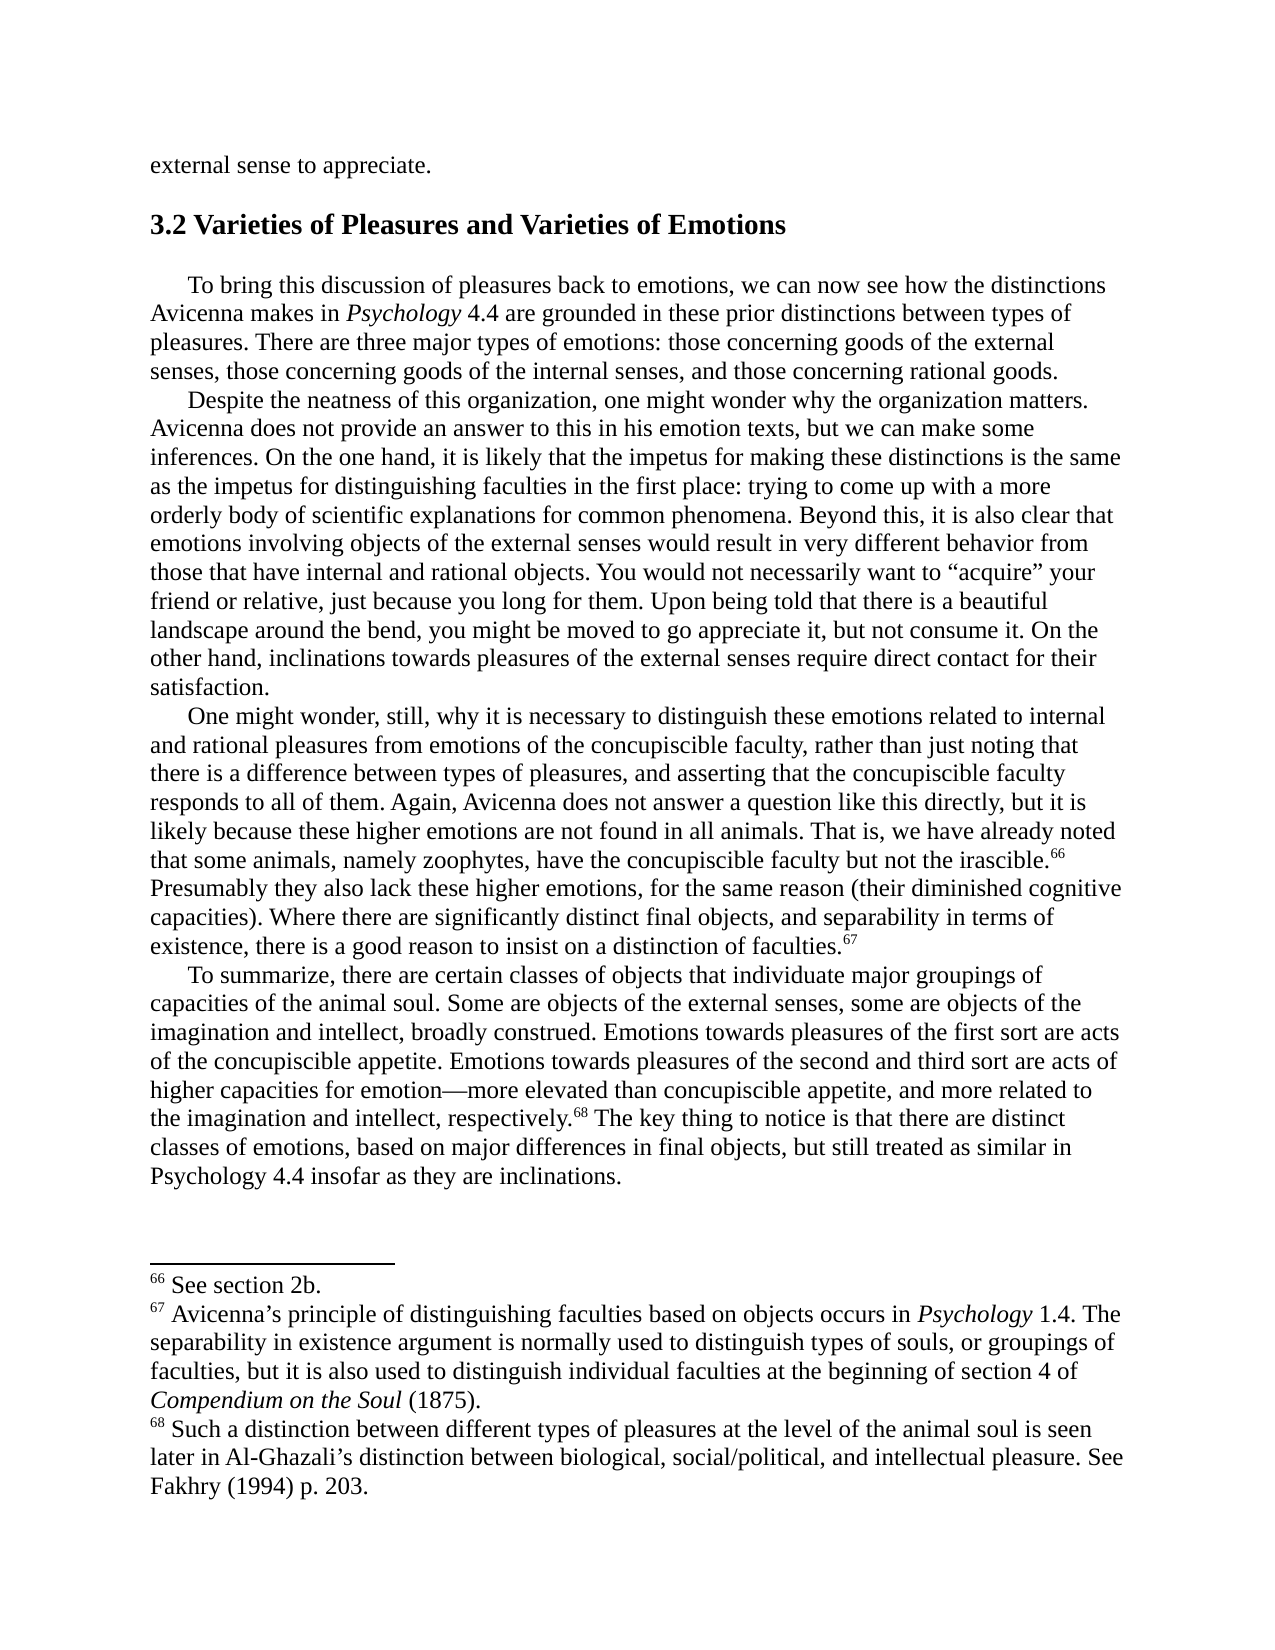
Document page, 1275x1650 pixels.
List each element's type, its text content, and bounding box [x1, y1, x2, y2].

text Despite the neatness of this organization, one might wonder why the organization matters. Avicenna does not provide an answer to this in his emotion texts, but we can make some inferences. On the one hand, it is likely that the impetus for making these distinctions is the same as the impetus for distinguishing faculties in the first place: trying to come up with a more orderly body of scientific explanations for common phenomena. Beyond this, it is also clear that emotions involving objects of the external senses would result in very different behavior from those that have internal and rational objects. You would not necessarily want to “acquire” your friend or relative, just because you long for them. Upon being told that there is a beautiful landscape around the bend, you might be moved to go appreciate it, but not consume it. On the other hand, inclinations towards pleasures of the external senses require direct contact for their satisfaction. [150, 385, 1125, 701]
text One might wonder, still, why it is necessary to distinguish these emotions related to internal and rational pleasures from emotions of the concupiscible faculty, rather than just noting that there is a difference between types of pleasures, and asserting that the concupiscible faculty responds to all of them. Again, Avicenna does not answer a question like this directly, but it is likely because these higher emotions are not found in all animals. That is, we have already noted that some animals, namely zoophytes, have the concupiscible faculty but not the irascible. Presumably they also lack these higher emotions, for the same reason (their diminished cognitive capacities). Where there are significantly distinct final objects, and separability in terms of existence, there is a good reason to insist on a distinction of faculties. [150, 701, 1125, 960]
text See section 2b. [150, 1270, 1125, 1299]
text To bring this discussion of pleasures back to emotions, we can now see how the distinctions Avicenna makes in Psychology 4.4 are grounded in these prior distinctions between types of pleasures. There are three major types of emotions: those concerning goods of the external senses, those concerning goods of the internal senses, and those concerning rational goods. [150, 270, 1125, 385]
text Avicenna’s principle of distinguishing faculties based on objects occurs in Psychology 1.4. The separability in existence argument is normally used to distinguish types of souls, or groupings of faculties, but it is also used to distinguish individual faculties at the beginning of section 4 of Compendium on the Soul (1875). [150, 1299, 1125, 1414]
text Such a distinction between different types of pleasures at the level of the animal soul is seen later in Al-Ghazali’s distinction between biological, social/political, and intellectual pleasure. See Fakhry (1994) p. 203. [150, 1414, 1125, 1500]
text external sense to appreciate. [150, 150, 1125, 179]
subtitle 3.2 Varieties of Pleasures and Varieties of Emotions [150, 207, 1125, 241]
text To summarize, there are certain classes of objects that individuate major groupings of capacities of the animal soul. Some are objects of the external senses, some are objects of the imagination and intellect, broadly construed. Emotions towards pleasures of the first sort are acts of the concupiscible appetite. Emotions towards pleasures of the second and third sort are acts of higher capacities for emotion—more elevated than concupiscible appetite, and more related to the imagination and intellect, respectively. The key thing to notice is that there are distinct classes of emotions, based on major differences in final objects, but still treated as similar in Psychology 4.4 insofar as they are inclinations. [150, 960, 1125, 1190]
